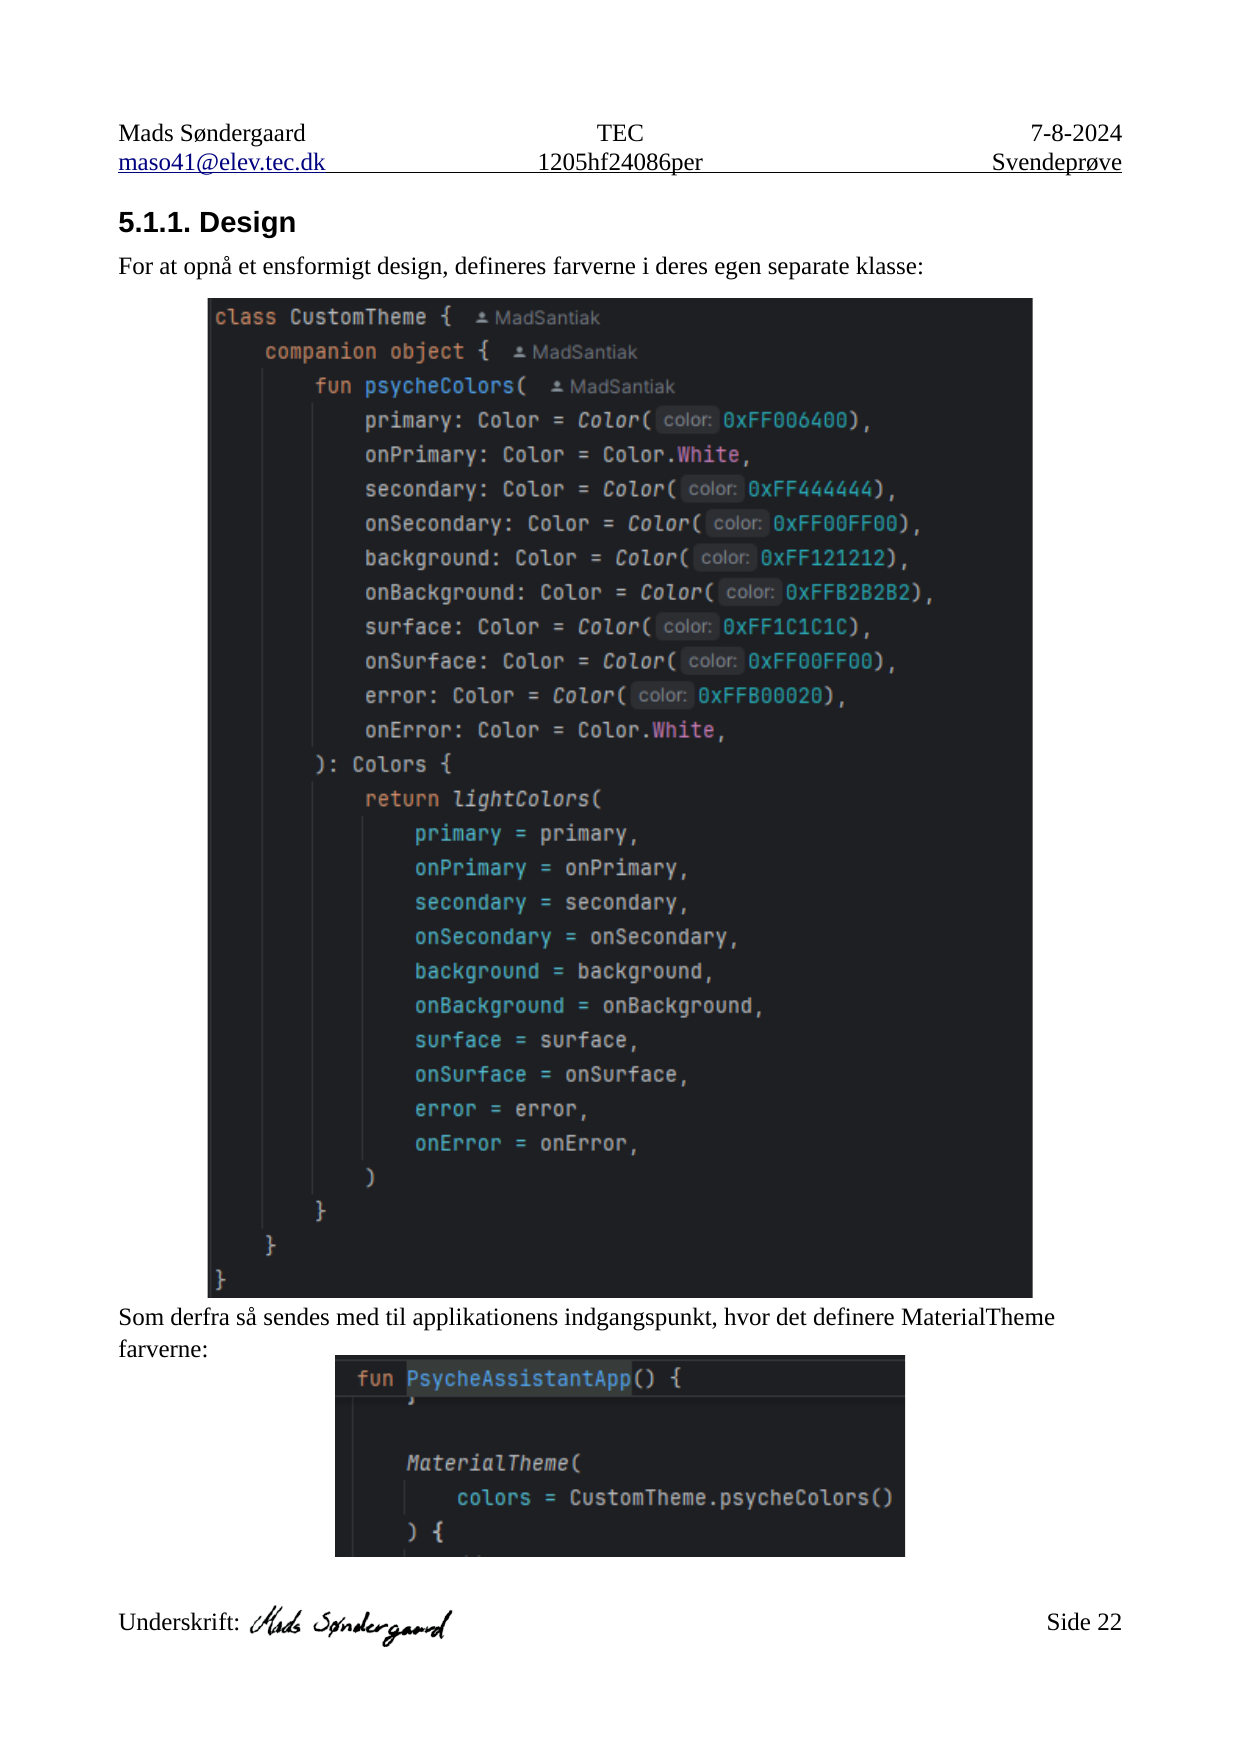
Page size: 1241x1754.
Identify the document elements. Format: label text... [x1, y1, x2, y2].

subtitle 5.1.1. Design [118, 205, 1122, 239]
text Som derfra så sendes med til applikationens indgangspunkt, hvor det definere MaterialTheme farverne: [118, 1298, 1122, 1363]
picture [244, 1600, 458, 1647]
text For at opnå et ensformigt design, defineres farverne i deres egen separate klasse: [118, 251, 1122, 280]
picture [207, 298, 1033, 1298]
picture [335, 1355, 906, 1557]
